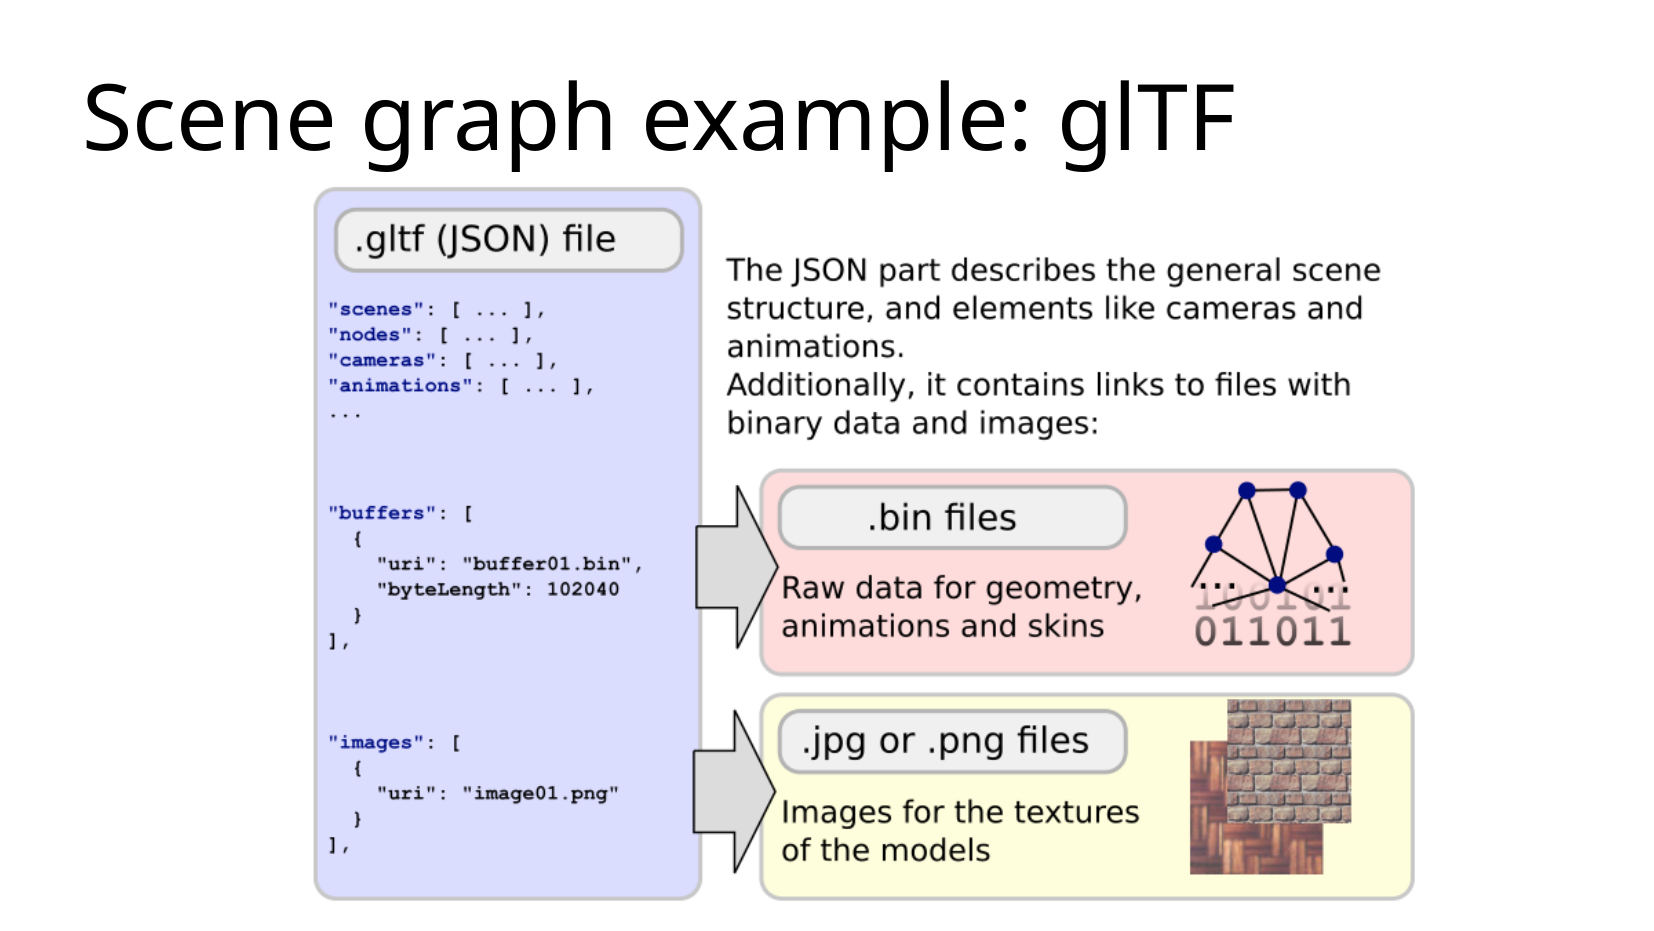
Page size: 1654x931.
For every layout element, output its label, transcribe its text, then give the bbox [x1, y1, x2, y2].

title Scene graph example: glTF [82, 37, 1571, 193]
picture [300, 179, 1426, 905]
